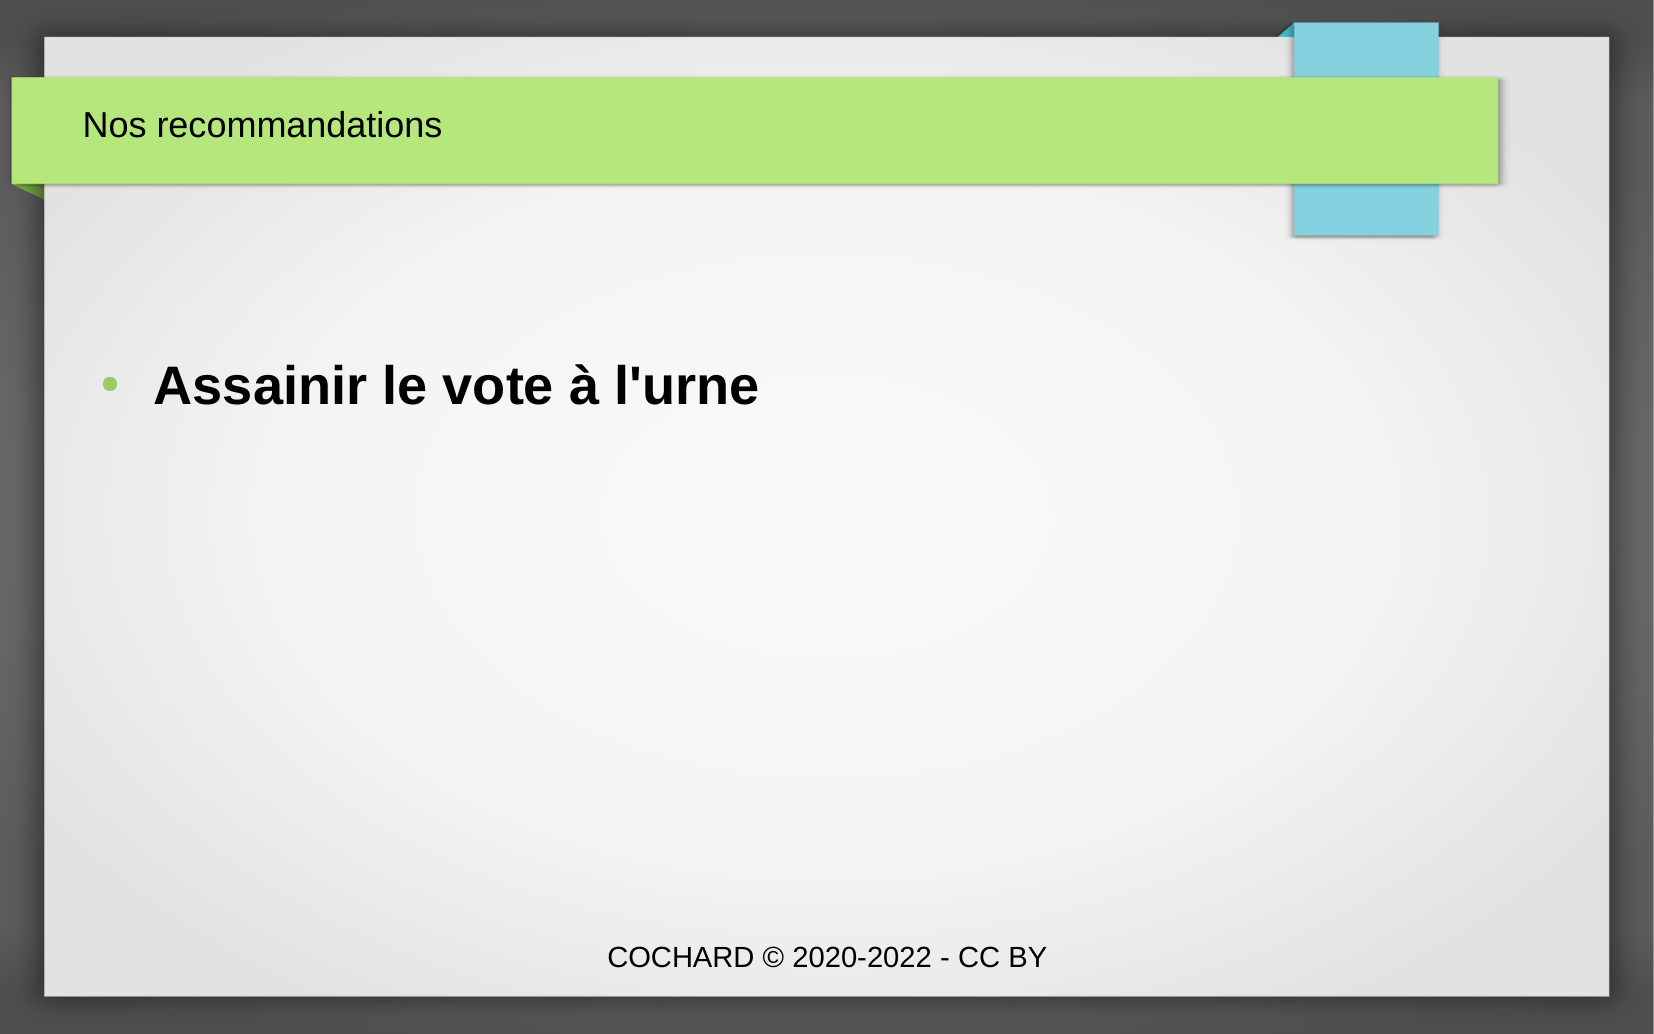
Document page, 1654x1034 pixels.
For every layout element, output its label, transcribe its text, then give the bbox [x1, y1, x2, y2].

picture [0, 0, 1654, 1034]
title Nos recommandations [82, 39, 1235, 210]
list Assainir le vote à l'urne [82, 249, 1571, 849]
